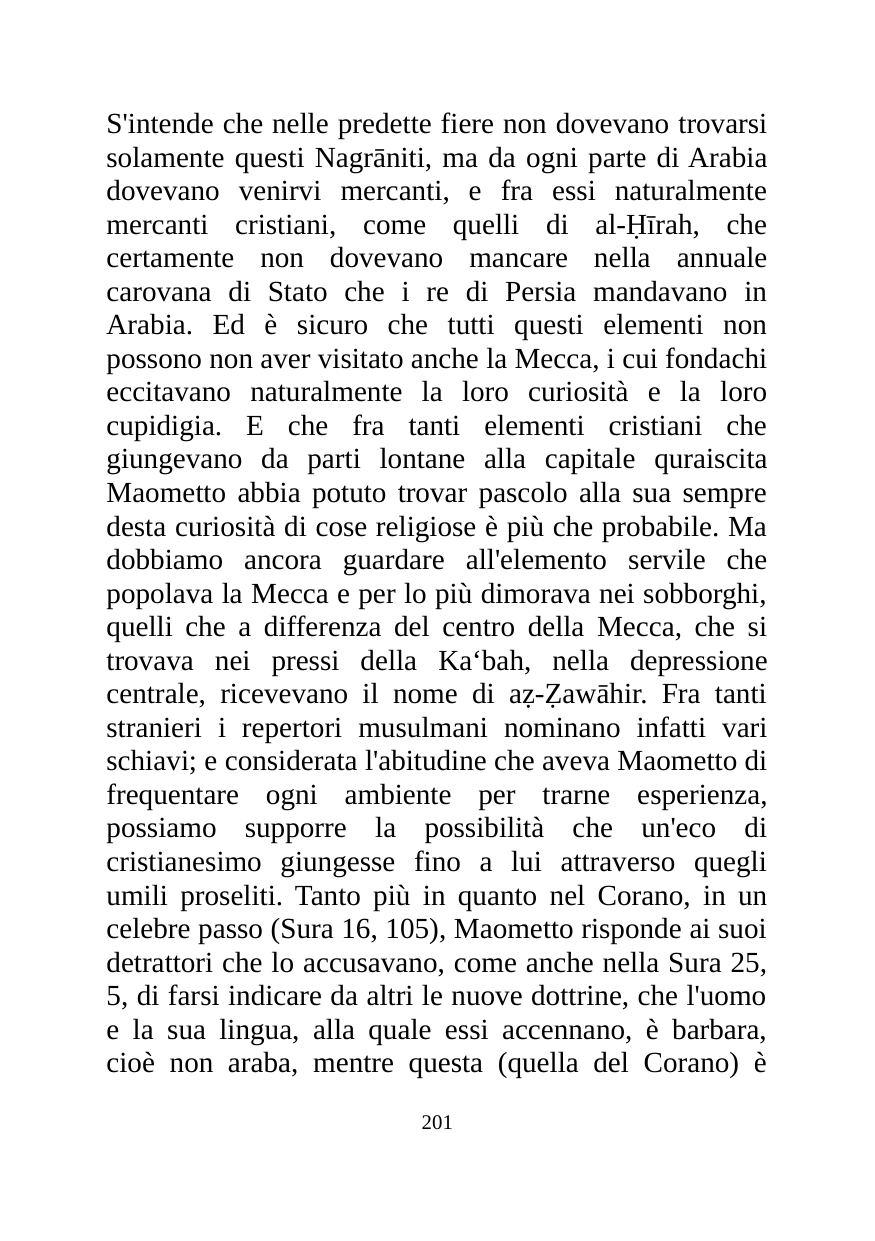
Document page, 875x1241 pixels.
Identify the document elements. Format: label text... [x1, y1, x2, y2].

text S'intende che nelle predette fiere non dovevano trovarsi solamente questi Nagrāniti, ma da ogni parte di Arabia dovevano venirvi mercanti, e fra essi naturalmente mercanti cristiani, come quelli di al-Ḥīrah, che certamente non dovevano mancare nella annuale carovana di Stato che i re di Persia mandavano in Arabia. Ed è sicuro che tutti questi elementi non possono non aver visitato anche la Mecca, i cui fondachi eccitavano naturalmente la loro curiosità e la loro cupidigia. E che fra tanti elementi cristiani che giungevano da parti lontane alla capitale quraiscita Maometto abbia potuto trovar pascolo alla sua sempre desta curiosità di cose religiose è più che probabile. Ma dobbiamo ancora guardare all'elemento servile che popolava la Mecca e per lo più dimorava nei sobborghi, quelli che a differenza del centro della Mecca, che si trovava nei pressi della Ka‘bah, nella depressione centrale, ricevevano il nome di aẓ-Ẓawāhir. Fra tanti stranieri i repertori musulmani nominano infatti vari schiavi; e considerata l'abitudine che aveva Maometto di frequentare ogni ambiente per trarne esperienza, possiamo supporre la possibilità che un'eco di cristianesimo giungesse fino a lui attraverso quegli umili proseliti. Tanto più in quanto nel Corano, in un celebre passo (Sura 16, 105), Maometto risponde ai suoi detrattori che lo accusavano, come anche nella Sura 25, 5, di farsi indicare da altri le nuove dottrine, che l'uomo e la sua lingua, alla quale essi accennano, è barbara, cioè non araba, mentre questa (quella del Corano) è [106, 106, 768, 1079]
